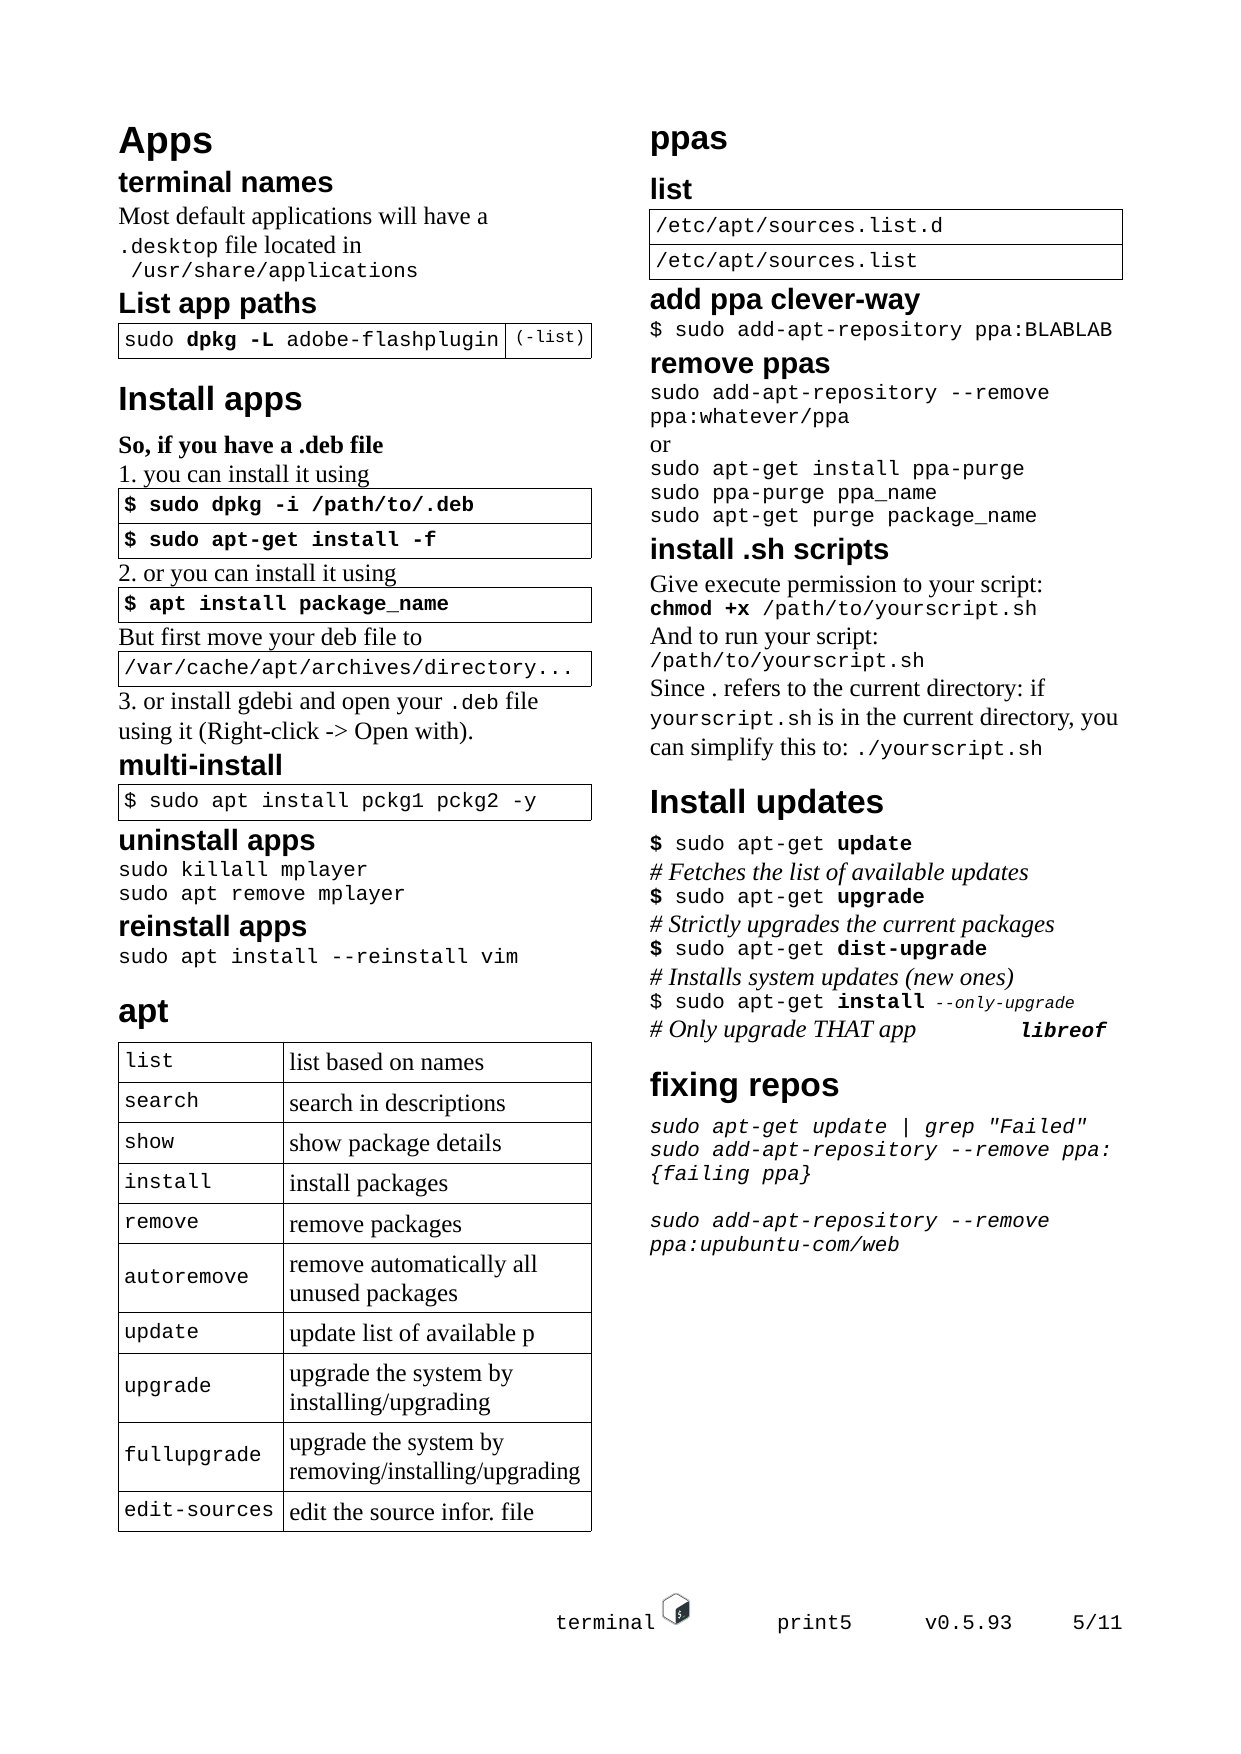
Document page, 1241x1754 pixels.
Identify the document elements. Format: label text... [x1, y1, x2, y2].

table_header $ apt install package_name [119, 588, 591, 622]
table_cell show [119, 1123, 283, 1163]
text sudo apt-get update | grep "Failed" [649, 1116, 1122, 1139]
table_cell update [119, 1313, 283, 1353]
text /usr/share/applications [118, 260, 591, 283]
text 1. you can install it using [118, 459, 591, 488]
text sudo apt-get install ppa-purge [649, 458, 1122, 482]
subtitle add ppa clever-way [649, 282, 1122, 316]
table_cell upgrade the system by removing/installing/upgrading [284, 1423, 591, 1491]
table_header $ sudo apt install pckg1 pckg2 -y [119, 785, 591, 819]
table_cell update list of available p [284, 1313, 591, 1353]
text sudo add-apt-repository --remove ppa:whatever/ppa [649, 382, 1122, 429]
table_cell edit-sources [119, 1492, 283, 1531]
text sudo add-apt-repository --remove ppa:upubuntu-com/web [649, 1210, 1122, 1258]
table_cell edit the source infor. file [284, 1492, 591, 1531]
text sudo killall mplayer [118, 859, 591, 883]
table_header /etc/apt/sources.list.d [650, 210, 1122, 244]
text And to run your script: [649, 621, 1122, 650]
text or [649, 429, 1122, 458]
table_cell install packages [284, 1164, 591, 1203]
text /path/to/yourscript.sh [649, 650, 1122, 673]
table_header list [119, 1043, 283, 1082]
table_cell search [119, 1083, 283, 1122]
table_cell show package details [284, 1123, 591, 1163]
table_header (-list) [506, 324, 591, 358]
text $ sudo apt-get install --only-upgrade [649, 991, 1122, 1014]
text sudo add-apt-repository --remove ppa:{failing ppa} [649, 1139, 1122, 1187]
text sudo apt-get purge package_name [649, 506, 1122, 529]
subtitle remove ppas [649, 346, 1122, 379]
table_cell upgrade [119, 1354, 283, 1422]
subtitle ppas [649, 118, 1122, 157]
text $ sudo apt-get dist-upgrade [649, 938, 1122, 962]
table_cell remove [119, 1204, 283, 1243]
subtitle fixing repos [649, 1065, 1122, 1103]
text $ sudo add-apt-repository ppa:BLABLAB [649, 319, 1122, 343]
text $ sudo apt-get update [649, 833, 1122, 857]
text # Installs system updates (new ones) [649, 962, 1122, 991]
text Give execute permission to your script: [649, 569, 1122, 597]
subtitle Install updates [649, 782, 1122, 821]
table_header list based on names [284, 1043, 591, 1082]
table_cell fullupgrade [119, 1423, 283, 1491]
text # Fetches the list of available updates [649, 857, 1122, 886]
table_cell /etc/apt/sources.list [650, 245, 1122, 279]
table_cell upgrade the system by installing/upgrading [284, 1354, 591, 1422]
subtitle list [649, 172, 1122, 206]
text Most default applications will have a .desktop file located in [118, 201, 591, 260]
subtitle List app paths [118, 286, 591, 320]
text chmod +x /path/to/yourscript.sh [649, 597, 1122, 621]
subtitle apt [118, 991, 591, 1029]
table_header $ sudo dpkg -i /path/to/.deb [119, 489, 591, 523]
text 3. or install gdebi and open your .deb file using it (Right-click -> Open with). [118, 687, 591, 745]
table_cell remove packages [284, 1204, 591, 1243]
text sudo ppa-purge ppa_name [649, 482, 1122, 506]
text # Strictly upgrades the current packages [649, 909, 1122, 938]
picture [655, 1588, 697, 1630]
table_cell remove automatically all unused packages [284, 1244, 591, 1312]
text 2. or you can install it using [118, 559, 591, 587]
table_header sudo dpkg -L adobe-flashplugin [119, 324, 505, 358]
table_cell search in descriptions [284, 1083, 591, 1122]
text sudo apt remove mplayer [118, 883, 591, 906]
text Since . refers to the current directory: if yourscript.sh is in the current directory, you can simplify this to: ./yourscript.sh [649, 673, 1122, 761]
text # Only upgrade THAT app libreof [649, 1014, 1122, 1044]
subtitle Install apps [118, 379, 591, 418]
text But first move your deb file to [118, 623, 591, 651]
subtitle uninstall apps [118, 822, 591, 856]
subtitle install .sh scripts [649, 532, 1122, 566]
table_cell $ sudo apt-get install -f [119, 524, 591, 558]
text $ sudo apt-get upgrade [649, 886, 1122, 909]
text So, if you have a .deb file [118, 430, 591, 459]
text sudo apt install --reinstall vim [118, 946, 591, 970]
subtitle Apps [118, 118, 591, 162]
table_cell install [119, 1164, 283, 1203]
table_header /var/cache/apt/archives/directory... [119, 652, 591, 686]
subtitle multi-install [118, 748, 591, 781]
subtitle reinstall apps [118, 909, 591, 943]
table_cell autoremove [119, 1244, 283, 1312]
subtitle terminal names [118, 165, 591, 198]
